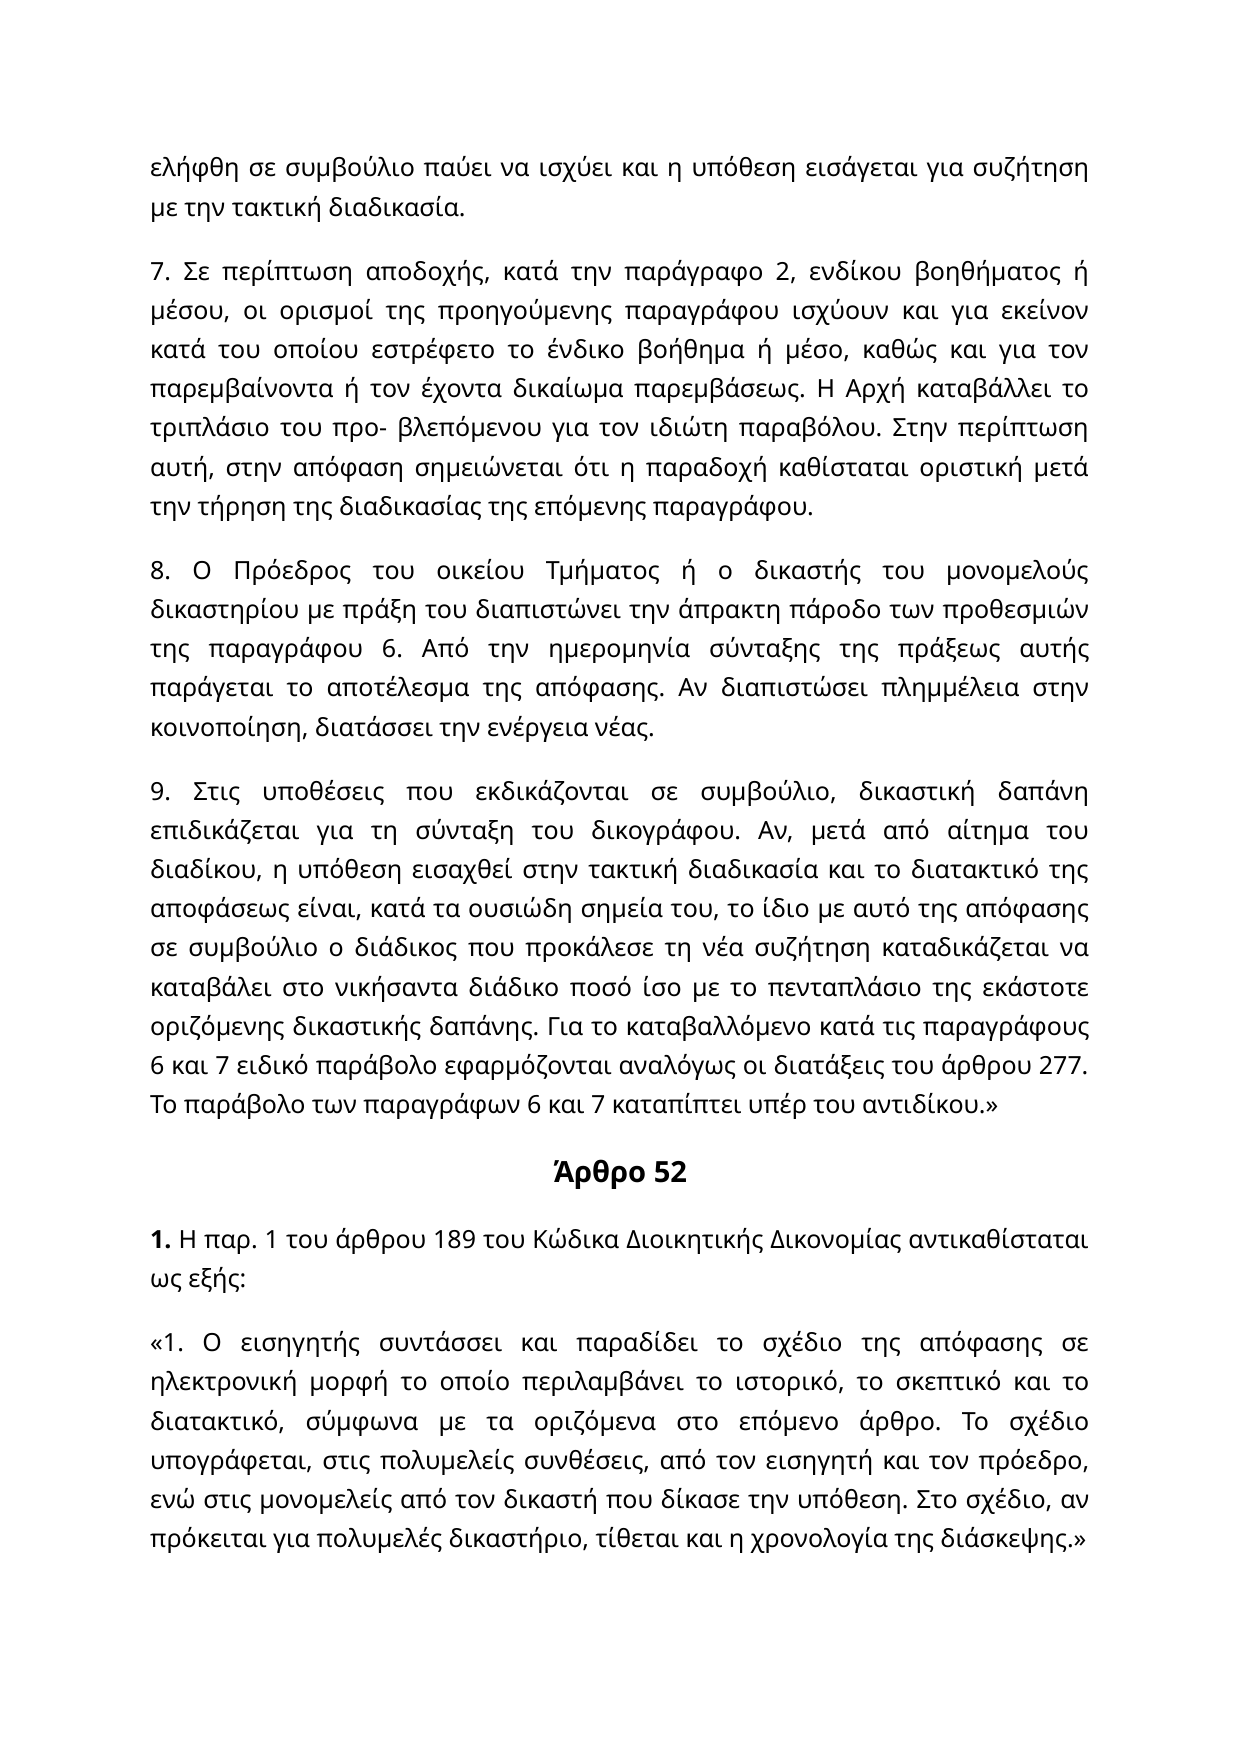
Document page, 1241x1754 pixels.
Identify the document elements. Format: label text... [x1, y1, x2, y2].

text 1. Η παρ. 1 του άρθρου 189 του Κώδικα Διοικητικής Δικονομίας αντικαθίσταται ως εξής: [150, 1221, 1090, 1295]
text 9. Στις υποθέσεις που εκδικάζονται σε συμβούλιο, δικαστική δαπάνη επιδικάζεται για τη σύνταξη του δικογράφου. Αν, μετά από αίτημα του διαδίκου, η υπόθεση εισαχθεί στην τακτική διαδικασία και το διατακτικό της αποφάσεως είναι, κατά τα ουσιώδη σημεία του, το ίδιο με αυτό της απόφασης σε συμβούλιο ο διάδικος που προκάλεσε τη νέα συζήτηση καταδικάζεται να καταβάλει στο νικήσαντα διάδικο ποσό ίσο με το πενταπλάσιο της εκάστοτε οριζόμενης δικαστικής δαπάνης. Για το καταβαλλόμενο κατά τις παραγράφους 6 και 7 ειδικό παράβολο εφαρμόζονται αναλόγως οι διατάξεις του άρθρου 277. Το παράβολο των παραγράφων 6 και 7 καταπίπτει υπέρ του αντιδίκου.» [150, 773, 1090, 1121]
subtitle Άρθρο 52 [150, 1151, 1090, 1191]
text ελήφθη σε συμβούλιο παύει να ισχύει και η υπόθεση εισάγεται για συζήτηση με την τακτική διαδικασία. [150, 150, 1090, 223]
text 7. Σε περίπτωση αποδοχής, κατά την παράγραφο 2, ενδίκου βοηθήματος ή μέσου, οι ορισμοί της προηγούμενης παραγράφου ισχύουν και για εκείνον κατά του οποίου εστρέφετο το ένδικο βοήθημα ή μέσο, καθώς και για τον παρεμβαίνοντα ή τον έχοντα δικαίωμα παρεμβάσεως. Η Αρχή καταβάλλει το τριπλάσιο του προ- βλεπόμενου για τον ιδιώτη παραβόλου. Στην περίπτωση αυτή, στην απόφαση σημειώνεται ότι η παραδοχή καθίσταται οριστική μετά την τήρηση της διαδικασίας της επόμενης παραγράφου. [150, 253, 1090, 522]
text 8. Ο Πρόεδρος του οικείου Τμήματος ή ο δικαστής του μονομελούς δικαστηρίου με πράξη του διαπιστώνει την άπρακτη πάροδο των προθεσμιών της παραγράφου 6. Από την ημερομηνία σύνταξης της πράξεως αυτής παράγεται το αποτέλεσμα της απόφασης. Αν διαπιστώσει πλημμέλεια στην κοινοποίηση, διατάσσει την ενέργεια νέας. [150, 552, 1090, 743]
text «1. Ο εισηγητής συντάσσει και παραδίδει το σχέδιο της απόφασης σε ηλεκτρονική μορφή το οποίο περιλαμβάνει το ιστορικό, το σκεπτικό και το διατακτικό, σύμφωνα με τα οριζόμενα στο επόμενο άρθρο. Το σχέδιο υπογράφεται, στις πολυμελείς συνθέσεις, από τον εισηγητή και τον πρόεδρο, ενώ στις μονομελείς από τον δικαστή που δίκασε την υπόθεση. Στο σχέδιο, αν πρόκειται για πολυμελές δικαστήριο, τίθεται και η χρονολογία της διάσκεψης.» [150, 1325, 1090, 1555]
